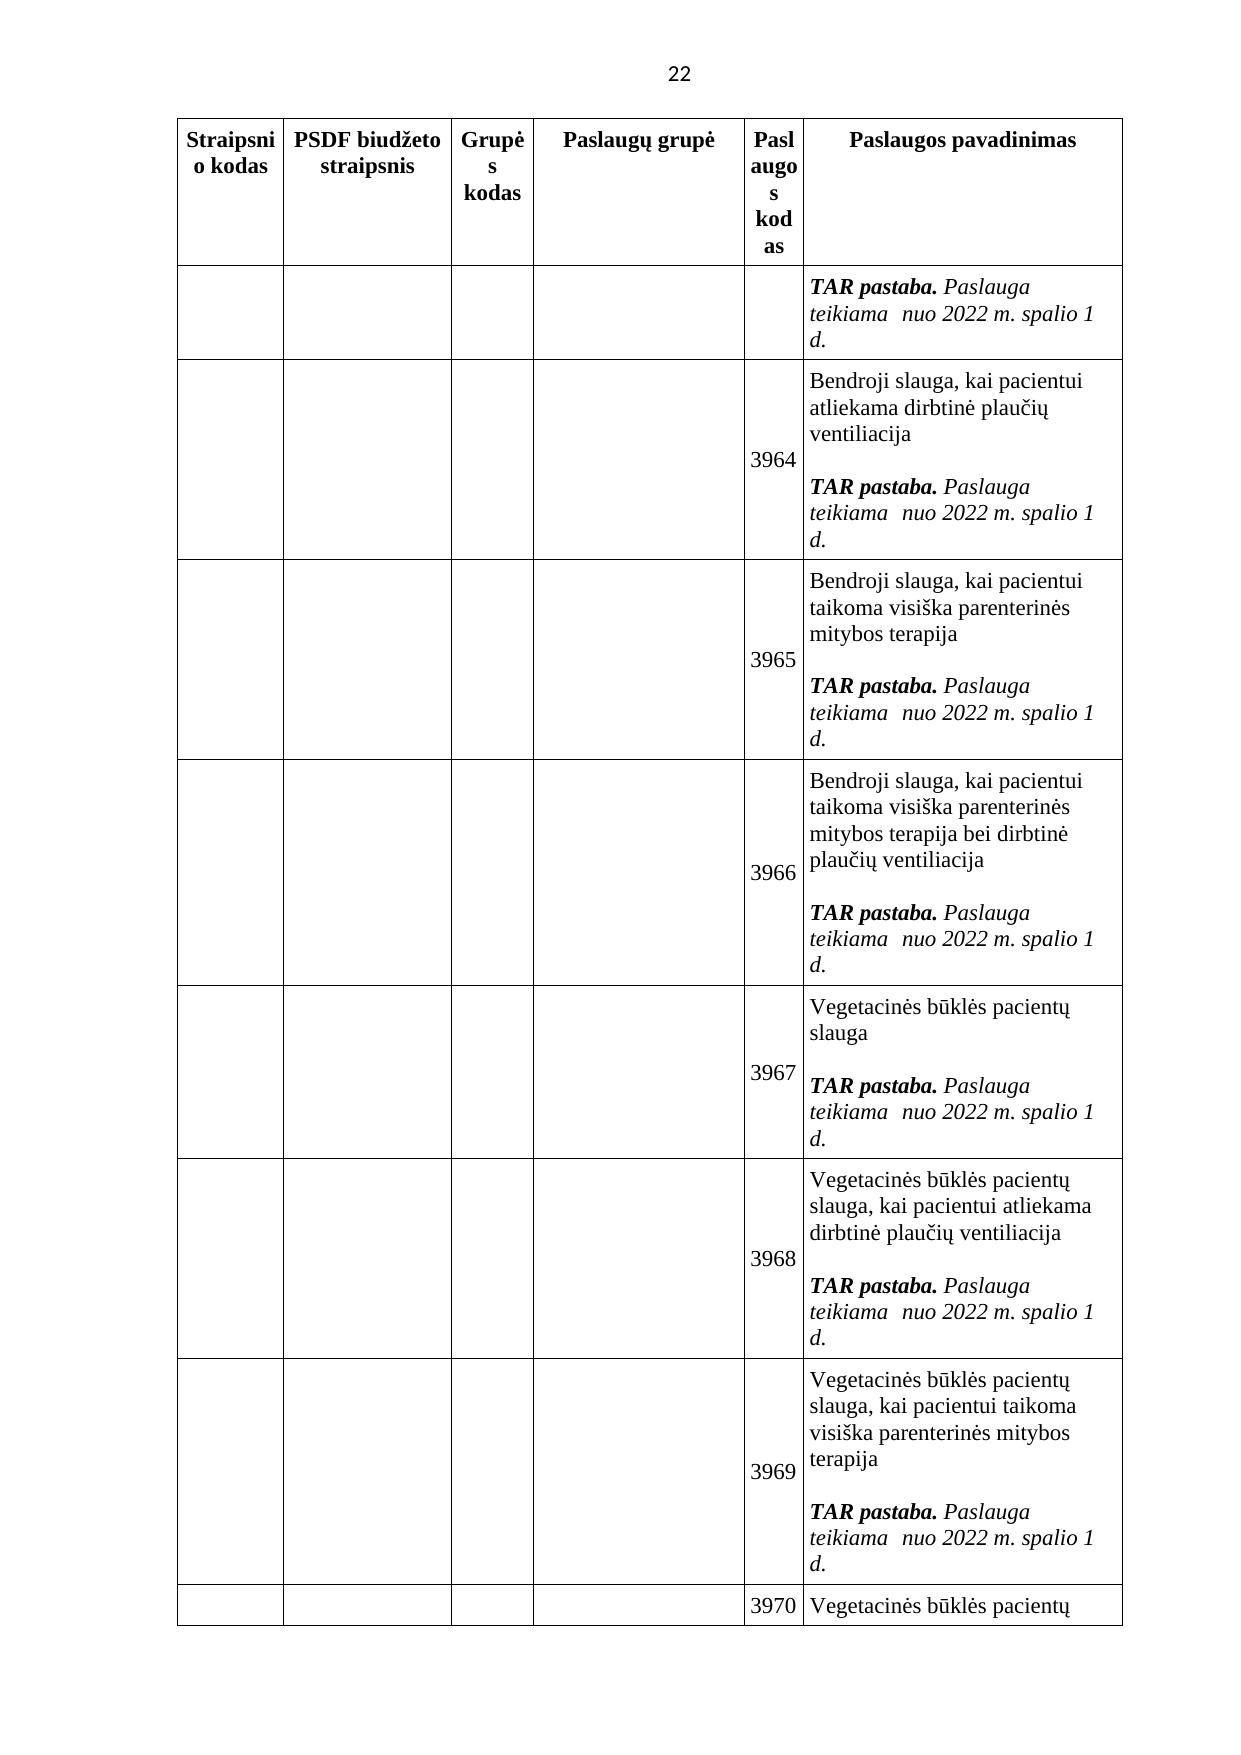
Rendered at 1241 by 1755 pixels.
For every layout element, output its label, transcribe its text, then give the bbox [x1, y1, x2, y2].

table_cell [284, 760, 451, 985]
table_header Paslaugų grupė [534, 119, 744, 265]
table_cell [452, 360, 533, 559]
table_cell Bendroji slauga, kai pacientui atliekama dirbtinė plaučių ventiliacija TAR pastaba. Paslauga teikiama nuo 2022 m. spalio 1 d. [804, 360, 1122, 559]
table_cell [534, 1359, 744, 1584]
table_cell [178, 560, 283, 759]
table_cell [745, 266, 803, 359]
table_header Paslaugos pavadinimas [804, 119, 1122, 265]
table_cell [284, 560, 451, 759]
table_cell [178, 1159, 283, 1358]
table_cell 3965 [745, 560, 803, 759]
table_cell 3964 [745, 360, 803, 559]
table_cell 3966 [745, 760, 803, 985]
table_cell [284, 360, 451, 559]
table_cell [178, 266, 283, 359]
table_cell [534, 560, 744, 759]
table_cell [452, 986, 533, 1158]
table_cell 3968 [745, 1159, 803, 1358]
table_cell [534, 1585, 744, 1625]
table_cell [452, 560, 533, 759]
table_cell [452, 266, 533, 359]
table_cell Bendroji slauga, kai pacientui taikoma visiška parenterinės mitybos terapija TAR pastaba. Paslauga teikiama nuo 2022 m. spalio 1 d. [804, 560, 1122, 759]
table_cell [534, 1159, 744, 1358]
table_cell [178, 1585, 283, 1625]
table_cell [284, 266, 451, 359]
table_cell [284, 986, 451, 1158]
table_header Paslaugos kodas [745, 119, 803, 265]
table_cell [284, 1585, 451, 1625]
table_cell [452, 760, 533, 985]
table_cell 3970 [745, 1585, 803, 1625]
table_header PSDF biudžeto straipsnis [284, 119, 451, 265]
table_cell 3967 [745, 986, 803, 1158]
table_cell 3969 [745, 1359, 803, 1584]
table_cell [452, 1359, 533, 1584]
table_cell TAR pastaba. Paslauga teikiama nuo 2022 m. spalio 1 d. [804, 266, 1122, 359]
table_cell [534, 360, 744, 559]
table_cell Bendroji slauga, kai pacientui taikoma visiška parenterinės mitybos terapija bei dirbtinė plaučių ventiliacija TAR pastaba. Paslauga teikiama nuo 2022 m. spalio 1 d. [804, 760, 1122, 985]
table_cell Vegetacinės būklės pacientų slauga TAR pastaba. Paslauga teikiama nuo 2022 m. spalio 1 d. [804, 986, 1122, 1158]
table_cell Vegetacinės būklės pacientų slauga, kai pacientui atliekama dirbtinė plaučių ventiliacija TAR pastaba. Paslauga teikiama nuo 2022 m. spalio 1 d. [804, 1159, 1122, 1358]
table_cell Vegetacinės būklės pacientų slauga, kai pacientui taikoma visiška parenterinės mitybos terapija TAR pastaba. Paslauga teikiama nuo 2022 m. spalio 1 d. [804, 1359, 1122, 1584]
table_cell Vegetacinės būklės pacientų [804, 1585, 1122, 1625]
table_cell [452, 1585, 533, 1625]
table_cell [284, 1159, 451, 1358]
table_cell [178, 360, 283, 559]
table_cell [178, 986, 283, 1158]
table_cell [178, 1359, 283, 1584]
table_cell [284, 1359, 451, 1584]
table_cell [178, 760, 283, 985]
table_header Straipsnio kodas [178, 119, 283, 265]
table_cell [452, 1159, 533, 1358]
table_cell [534, 760, 744, 985]
table_cell [534, 266, 744, 359]
table_cell [534, 986, 744, 1158]
table_header Grupės kodas [452, 119, 533, 265]
